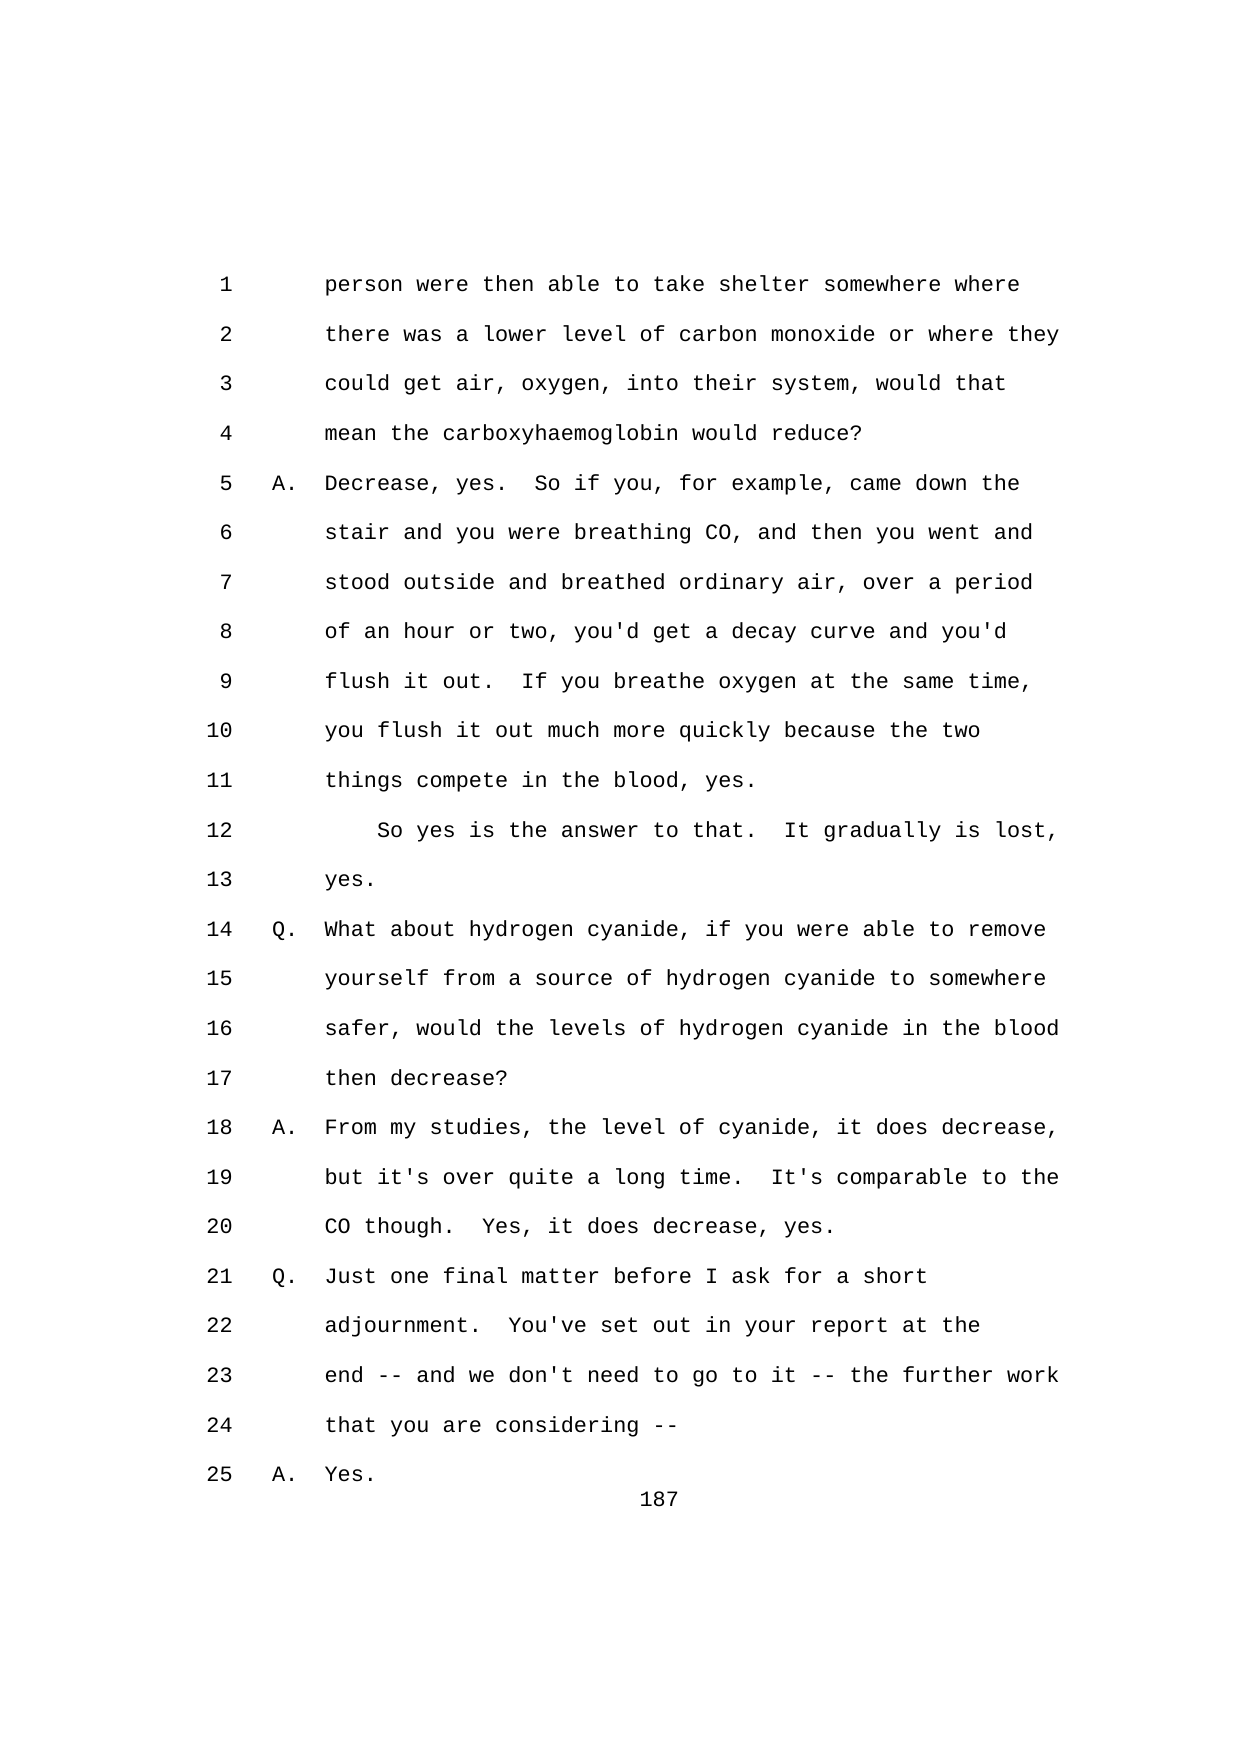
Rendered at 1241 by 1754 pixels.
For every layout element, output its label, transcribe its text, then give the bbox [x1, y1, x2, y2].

text 1 person were then able to take shelter somewhere where [75, 273, 1165, 298]
text 6 stair and you were breathing CO, and then you went and [75, 521, 1165, 546]
text 21 Q. Just one final matter before I ask for a short [75, 1265, 1165, 1290]
text 187 [75, 1488, 1165, 1513]
text 7 stood outside and breathed ordinary air, over a period [75, 571, 1165, 596]
text 15 yourself from a source of hydrogen cyanide to somewhere [75, 967, 1165, 992]
text 18 A. From my studies, the level of cyanide, it does decrease, [75, 1116, 1165, 1141]
text 5 A. Decrease, yes. So if you, for example, came down the [75, 472, 1165, 496]
text 20 CO though. Yes, it does decrease, yes. [75, 1215, 1165, 1240]
text 13 yes. [75, 868, 1165, 893]
text 14 Q. What about hydrogen cyanide, if you were able to remove [75, 918, 1165, 943]
text 17 then decrease? [75, 1067, 1165, 1091]
text 2 there was a lower level of carbon monoxide or where they [75, 323, 1165, 348]
text 8 of an hour or two, you'd get a decay curve and you'd [75, 620, 1165, 645]
text 3 could get air, oxygen, into their system, would that [75, 372, 1165, 397]
text 22 adjournment. You've set out in your report at the [75, 1314, 1165, 1339]
text 4 mean the carboxyhaemoglobin would reduce? [75, 422, 1165, 447]
text 24 that you are considering -- [75, 1414, 1165, 1438]
text 19 but it's over quite a long time. It's comparable to the [75, 1166, 1165, 1191]
text 12 So yes is the answer to that. It gradually is lost, [75, 819, 1165, 843]
text 23 end -- and we don't need to go to it -- the further work [75, 1364, 1165, 1389]
text 25 A. Yes. [75, 1463, 1165, 1488]
text 10 you flush it out much more quickly because the two [75, 719, 1165, 744]
text 9 flush it out. If you breathe oxygen at the same time, [75, 670, 1165, 695]
text 16 safer, would the levels of hydrogen cyanide in the blood [75, 1017, 1165, 1042]
text 11 things compete in the blood, yes. [75, 769, 1165, 794]
